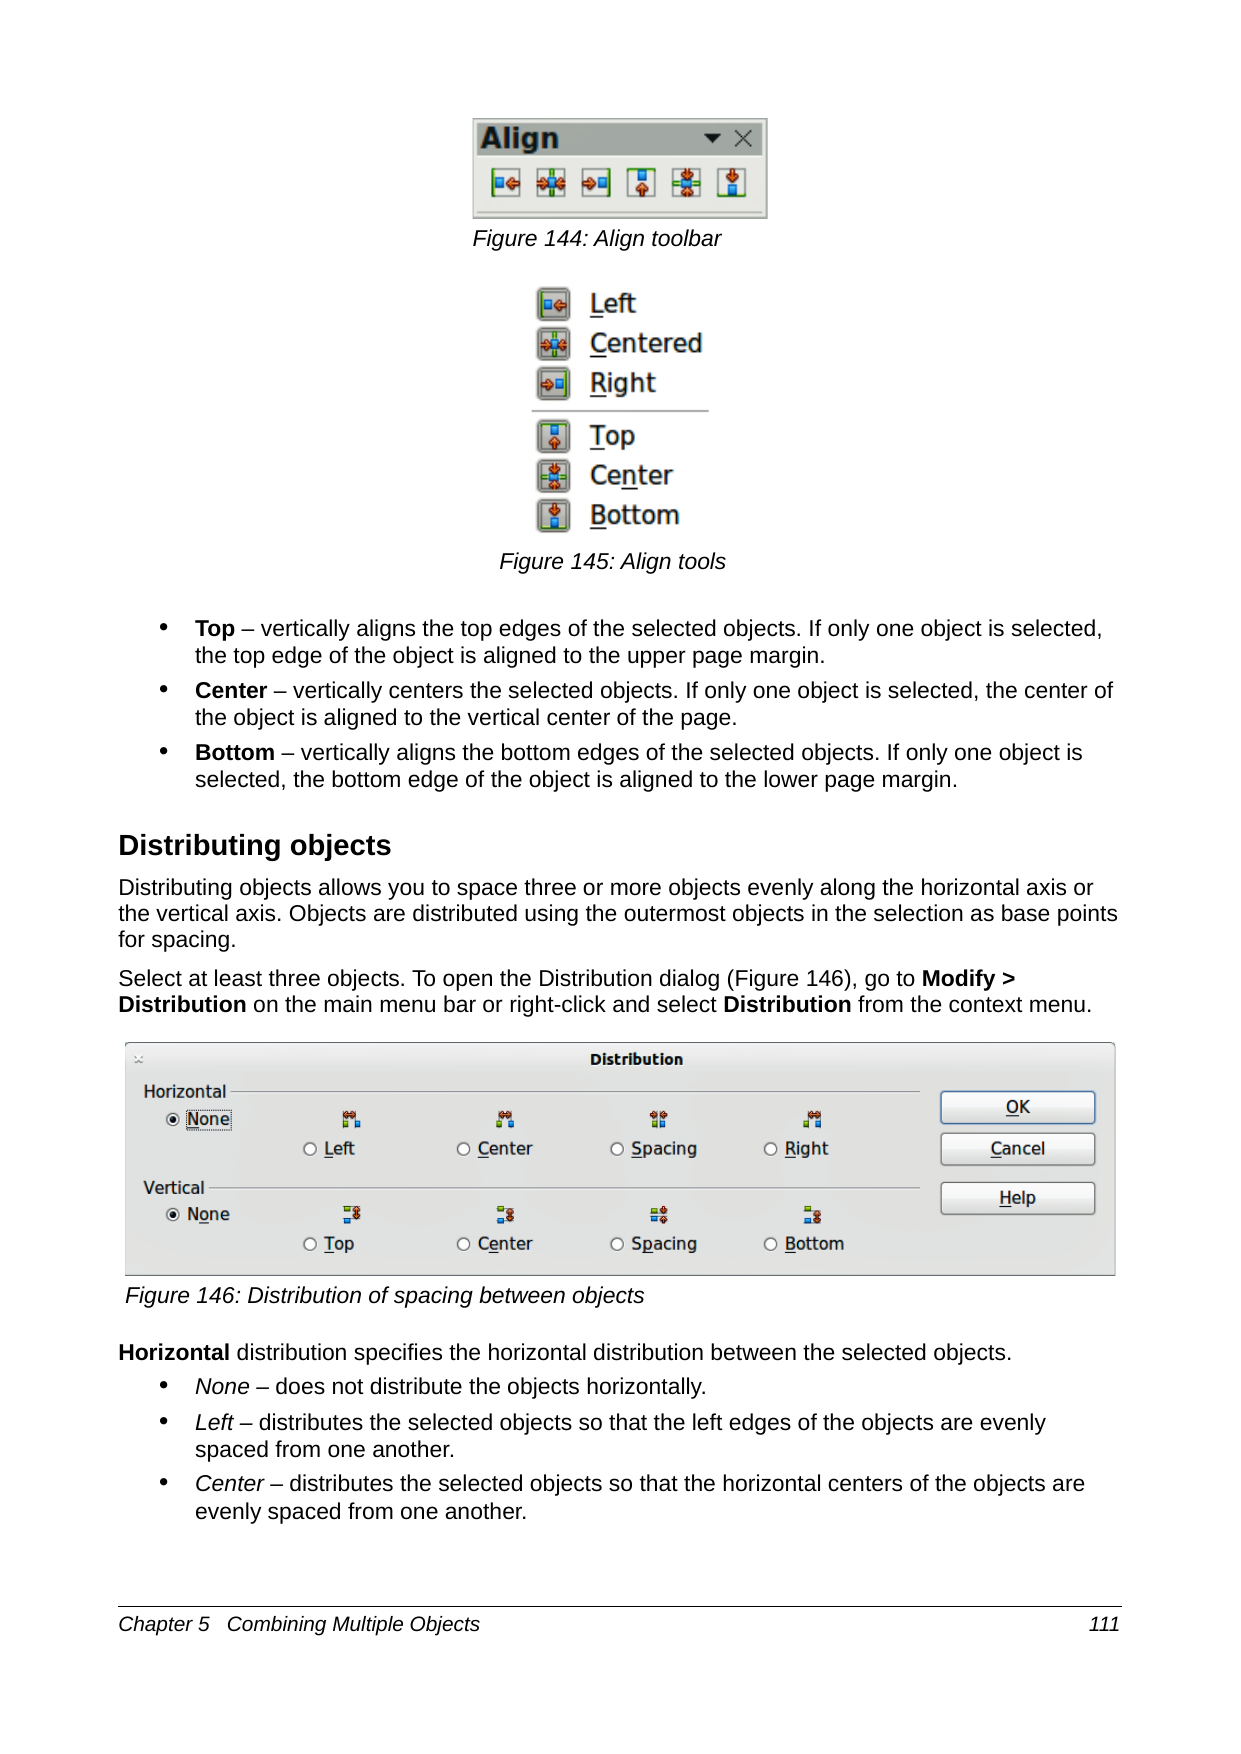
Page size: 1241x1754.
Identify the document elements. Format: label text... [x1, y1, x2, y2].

text Distributing objects allows you to space three or more objects evenly along the horizontal axis or the vertical axis. Objects are distributed using the outermost objects in the selection as base points for spacing. [118, 873, 1122, 953]
list Center – vertically centers the selected objects. If only one object is selected, the center of the object is aligned to the vertical center of the page. [156, 675, 1122, 730]
list Top – vertically aligns the top edges of the selected objects. If only one object is selected, the top edge of the object is aligned to the upper page margin. [156, 613, 1122, 669]
text Figure 145: Align tools [499, 548, 741, 574]
picture [472, 118, 768, 219]
text Figure 144: Align toolbar [472, 225, 768, 252]
list None – does not distribute the objects horizontally. [156, 1371, 1122, 1400]
list Center – distributes the selected objects so that the horizontal centers of the objects are evenly spaced from one another. [156, 1468, 1122, 1524]
text Select at least three objects. To open the Distribution dialog (Figure 146), go to Modify > Distribution on the main menu bar or right-click and select Distribution from the context menu. [118, 965, 1122, 1018]
list Horizontal distribution specifies the horizontal distribution between the selected objects. [118, 1338, 1122, 1365]
list Left – distributes the selected objects so that the left edges of the objects are evenly spaced from one another. [156, 1407, 1122, 1462]
text Figure 146: Distribution of spacing between objects [125, 1282, 1115, 1308]
picture [125, 1042, 1116, 1276]
subtitle Distributing objects [118, 828, 1122, 861]
picture [531, 286, 709, 536]
list Bottom – vertically aligns the bottom edges of the selected objects. If only one object is selected, the bottom edge of the object is aligned to the lower page margin. [156, 737, 1122, 792]
